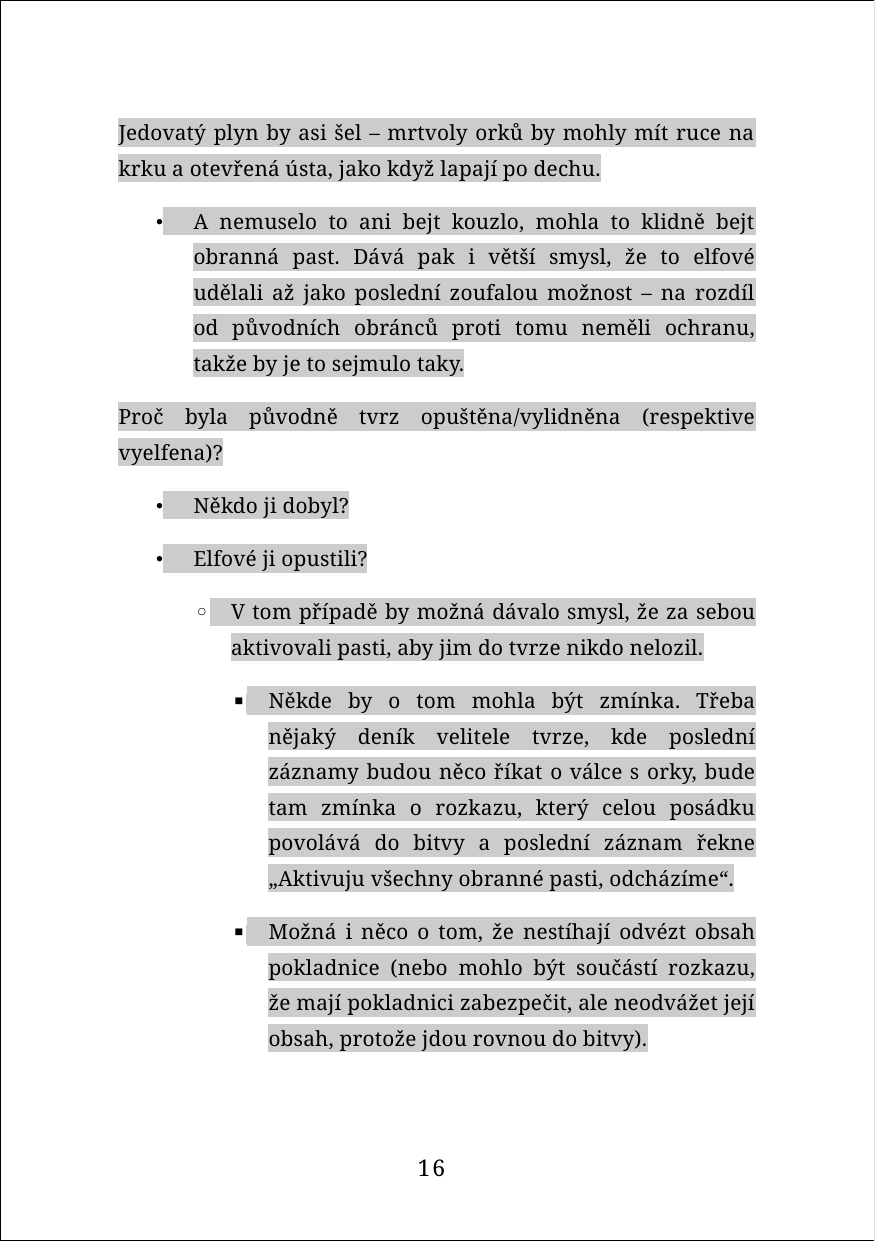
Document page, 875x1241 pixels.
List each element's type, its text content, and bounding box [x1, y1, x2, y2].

list Někdo ji dobyl? [156, 491, 756, 519]
text Proč byla původně tvrz opuštěna/vylidněna (respektive vyelfena)? [118, 402, 756, 466]
list Elfové ji opustili? [156, 544, 756, 573]
list V tom případě by možná dávalo smysl, že za sebou aktivovali pasti, aby jim do tvrze nikdo nelozil. [193, 597, 756, 661]
list A nemuselo to ani bejt kouzlo, mohla to klidně bejt obranná past. Dává pak i větší smysl, že to elfové udělali až jako poslední zoufalou možnost – na rozdíl od původních obránců proti tomu neměli ochranu, takže by je to sejmulo taky. [156, 207, 756, 377]
list Možná i něco o tom, že nestíhají odvézt obsah pokladnice (nebo mohlo být součástí rozkazu, že mají pokladnici zabezpečit, ale neodvážet její obsah, protože jdou rovnou do bitvy). [231, 917, 756, 1052]
text Jedovatý plyn by asi šel – mrtvoly orků by mohly mít ruce na krku a otevřená ústa, jako když lapají po dechu. [118, 118, 756, 182]
list Někde by o tom mohla být zmínka. Třeba nějaký deník velitele tvrze, kde poslední záznamy budou něco říkat o válce s orky, bude tam zmínka o rozkazu, který celou posádku povolává do bitvy a poslední záznam řekne „Aktivuju všechny obranné pasti, odcházíme“. [231, 686, 756, 892]
